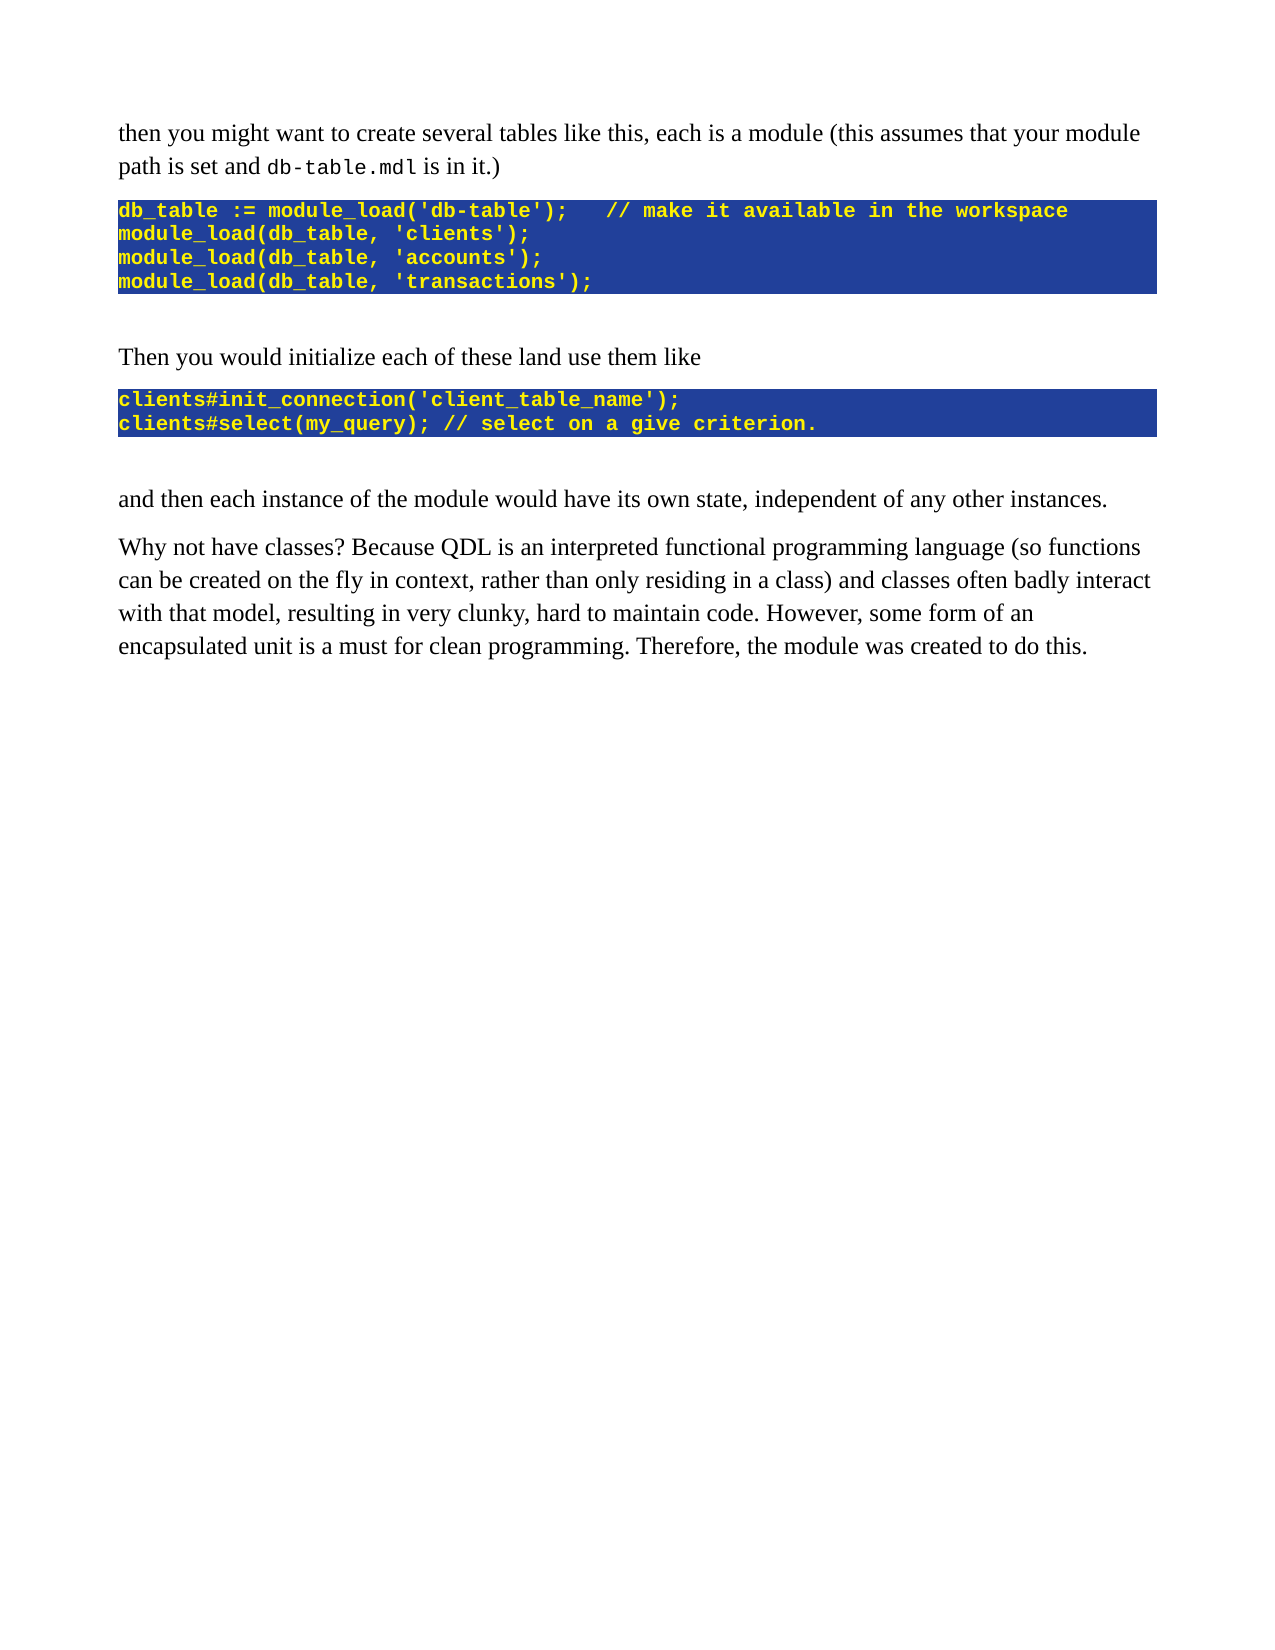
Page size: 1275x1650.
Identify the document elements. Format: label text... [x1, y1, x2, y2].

text and then each instance of the module would have its own state, independent of any other instances. [118, 484, 1157, 513]
text module_load(db_table, 'clients'); [118, 223, 1157, 247]
text Why not have classes? Because QDL is an interpreted functional programming language (so functions can be created on the fly in context, rather than only residing in a class) and classes often badly interact with that model, resulting in very clunky, hard to maintain code. However, some form of an encapsulated unit is a must for clean programming. Therefore, the module was created to do this. [118, 532, 1157, 660]
text module_load(db_table, 'transactions'); [118, 271, 1157, 294]
text then you might want to create several tables like this, each is a module (this assumes that your module path is set and db-table.mdl is in it.) [118, 118, 1157, 181]
text module_load(db_table, 'accounts'); [118, 247, 1157, 271]
text Then you would initialize each of these land use them like [118, 342, 1157, 371]
text db_table := module_load('db-table'); // make it available in the workspace [118, 200, 1157, 223]
text clients#select(my_query); // select on a give criterion. [118, 413, 1157, 437]
text clients#init_connection('client_table_name'); [118, 389, 1157, 413]
